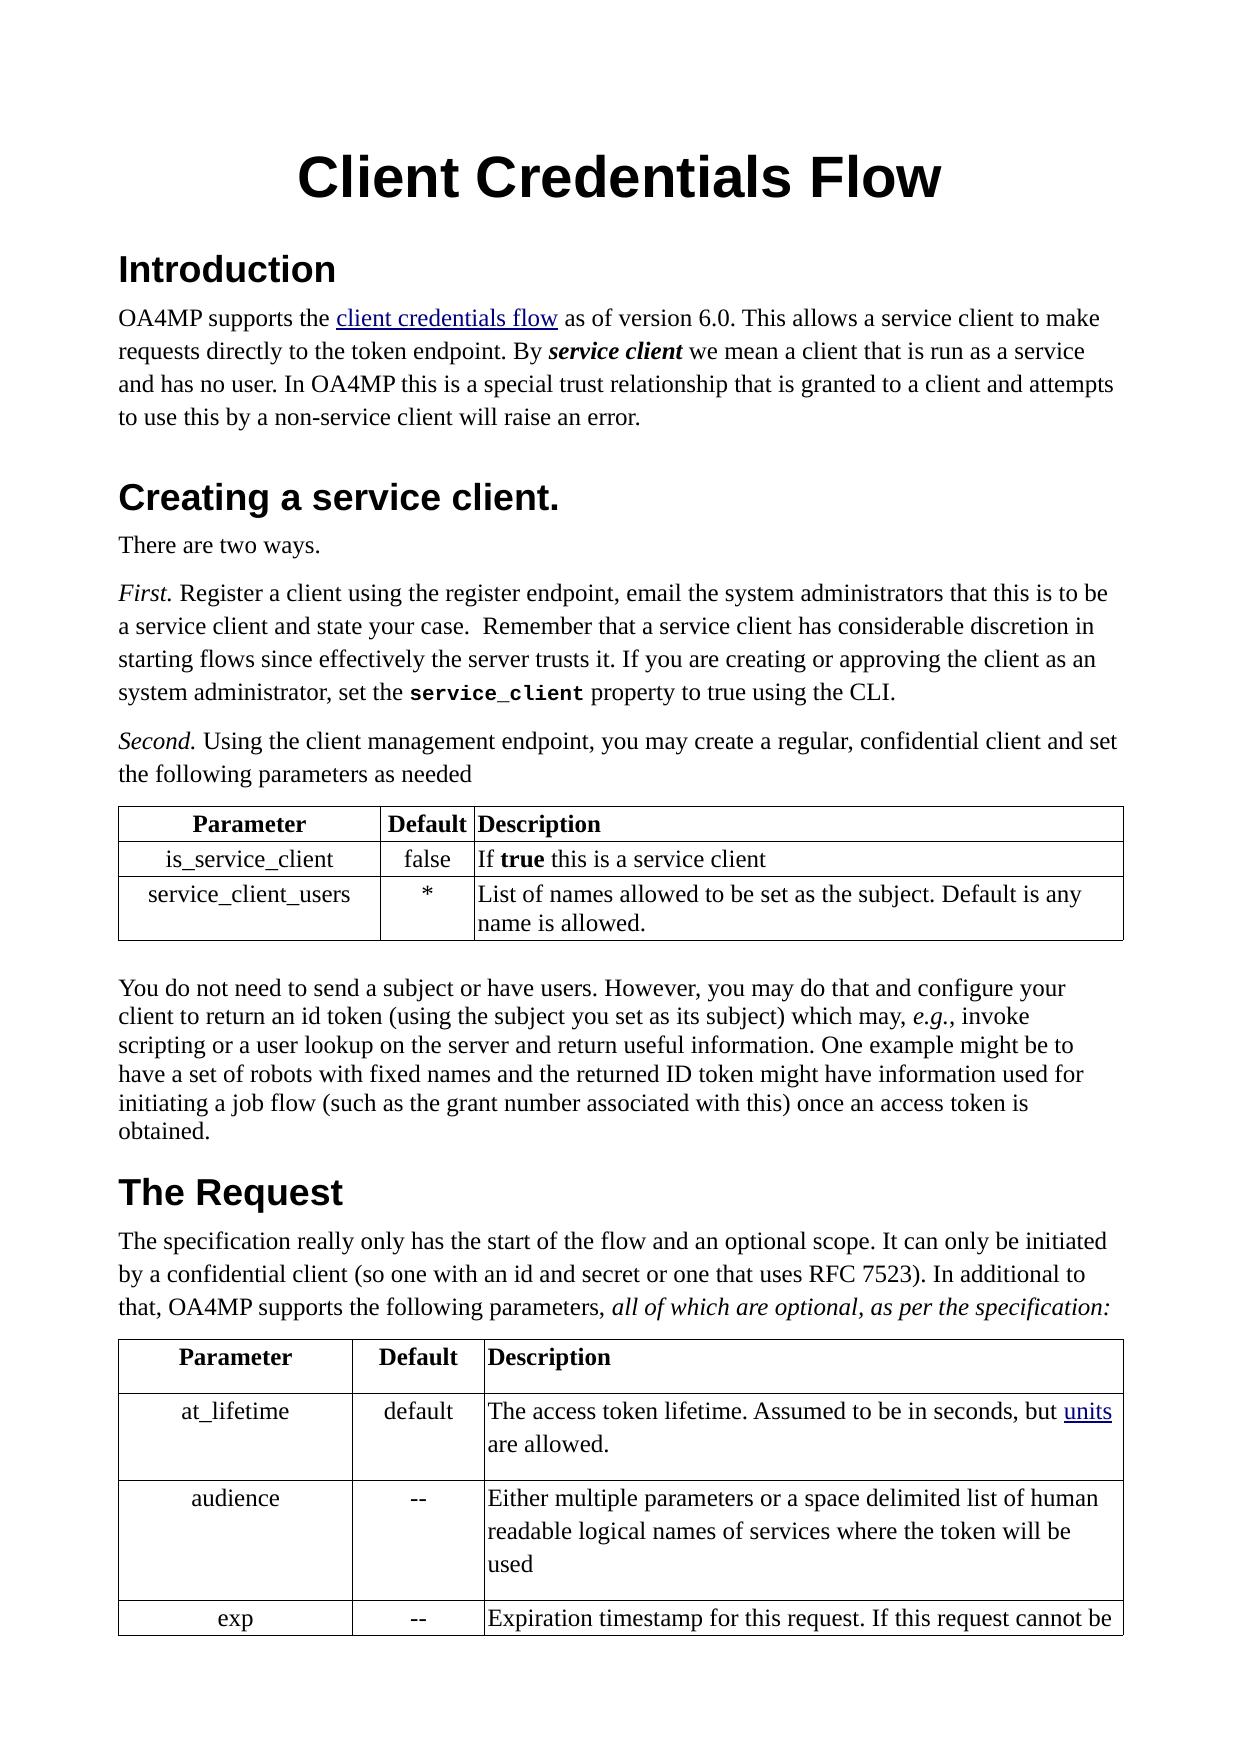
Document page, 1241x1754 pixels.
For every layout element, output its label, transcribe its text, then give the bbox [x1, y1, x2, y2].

table_cell false [381, 842, 474, 876]
text The specification really only has the start of the flow and an optional scope. It can only be initiated by a confidential client (so one with an id and secret or one that uses RFC 7523). In additional to that, OA4MP supports the following parameters, all of which are optional, as per the specification: [118, 1226, 1122, 1321]
table_header Default [381, 807, 474, 841]
subtitle Introduction [118, 248, 1122, 291]
table_cell * [381, 877, 474, 940]
title Client Credentials Flow [118, 143, 1122, 210]
text OA4MP supports the client credentials flow as of version 6.0. This allows a service client to make requests directly to the token endpoint. By service client we mean a client that is run as a service and has no user. In OA4MP this is a special trust relationship that is granted to a client and attempts to use this by a non-service client will raise an error. [118, 303, 1122, 431]
table_cell service_client_users [119, 877, 380, 940]
table_cell List of names allowed to be set as the subject. Default is any name is allowed. [475, 877, 1123, 940]
table_cell The access token lifetime. Assumed to be in seconds, but units are allowed. [485, 1394, 1123, 1480]
table_cell -- [353, 1481, 484, 1600]
table_cell audience [119, 1481, 352, 1600]
table_cell -- [353, 1601, 484, 1634]
table_cell is_service_client [119, 842, 380, 876]
subtitle Creating a service client. [118, 475, 1122, 518]
text First. Register a client using the register endpoint, email the system administrators that this is to be a service client and state your case. Remember that a service client has considerable discretion in starting flows since effectively the server trusts it. If you are creating or approving the client as an system administrator, set the service_client property to true using the CLI. [118, 578, 1122, 707]
text There are two ways. [118, 531, 1122, 559]
subtitle The Request [118, 1170, 1122, 1213]
table_cell default [353, 1394, 484, 1480]
table_cell If true this is a service client [475, 842, 1123, 876]
table_header Description [475, 807, 1123, 841]
table_cell exp [119, 1601, 352, 1634]
text You do not need to send a subject or have users. However, you may do that and configure your client to return an id token (using the subject you set as its subject) which may, e.g., invoke scripting or a user lookup on the server and return useful information. One example might be to have a set of robots with fixed names and the returned ID token might have information used for initiating a job flow (such as the grant number associated with this) once an access token is obtained. [118, 973, 1122, 1145]
table_header Default [353, 1340, 484, 1393]
text Second. Using the client management endpoint, you may create a regular, confidential client and set the following parameters as needed [118, 726, 1122, 788]
table_header Parameter [119, 1340, 352, 1393]
table_cell Expiration timestamp for this request. If this request cannot be [485, 1601, 1123, 1634]
table_header Description [485, 1340, 1123, 1393]
table_cell Either multiple parameters or a space delimited list of human readable logical names of services where the token will be used [485, 1481, 1123, 1600]
table_header Parameter [119, 807, 380, 841]
table_cell at_lifetime [119, 1394, 352, 1480]
